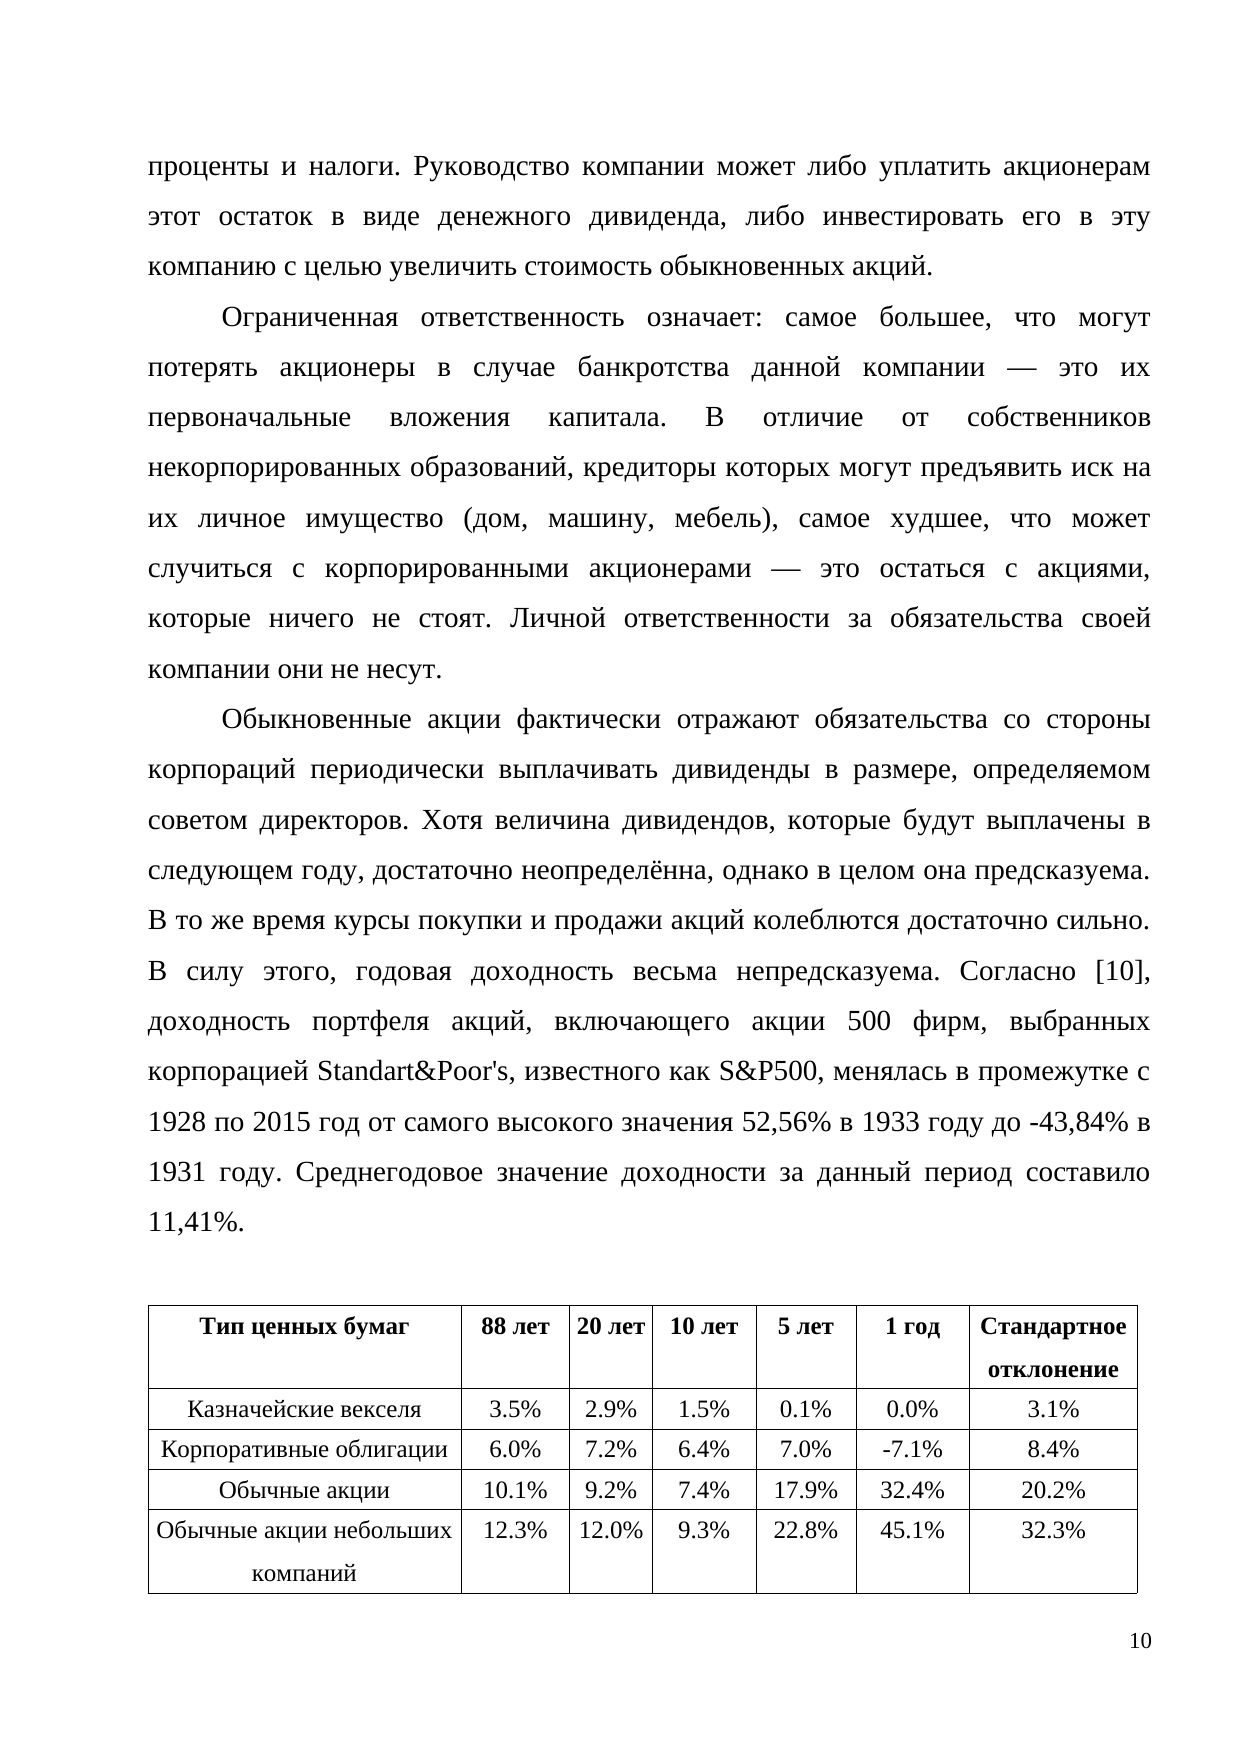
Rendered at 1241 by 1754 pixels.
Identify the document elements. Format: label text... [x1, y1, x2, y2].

table_cell 1.5% [653, 1389, 756, 1429]
table_cell Обычные акции [149, 1470, 461, 1509]
table_cell 0.1% [757, 1389, 856, 1429]
table_cell 3.5% [462, 1389, 569, 1429]
table_header Тип ценных бумаг [149, 1306, 461, 1388]
table_cell 20.2% [970, 1470, 1137, 1509]
table_header 5 лет [757, 1306, 856, 1388]
table_cell 12.0% [570, 1510, 652, 1593]
table_cell 22.8% [757, 1510, 856, 1593]
table_cell 0.0% [857, 1389, 969, 1429]
table_cell 8.4% [970, 1430, 1137, 1469]
table_cell 7.2% [570, 1430, 652, 1469]
table_cell 6.0% [462, 1430, 569, 1469]
text Ограниченная ответственность означает: самое большее, что могут потерять акционеры в случае банкротства данной компании — это их первоначальные вложения капитала. В отличие от собственников некорпорированных образований, кредиторы которых могут предъявить иск на их личное имущество (дом, машину, мебель), самое худшее, что может случиться с корпорированными акционерами — это остаться с акциями, которые ничего не стоят. Личной ответственности за обязательства своей компании они не несут. [148, 299, 1152, 684]
table_cell 17.9% [757, 1470, 856, 1509]
table_cell 2.9% [570, 1389, 652, 1429]
table_cell 32.4% [857, 1470, 969, 1509]
table_header 20 лет [570, 1306, 652, 1388]
table_cell 7.0% [757, 1430, 856, 1469]
table_header 88 лет [462, 1306, 569, 1388]
table_cell Корпоративные облигации [149, 1430, 461, 1469]
text проценты и налоги. Руководство компании может либо уплатить акционерам этот остаток в виде денежного дивиденда, либо инвестировать его в эту компанию с целью увеличить стоимость обыкновенных акций. [148, 148, 1152, 282]
table_header 10 лет [653, 1306, 756, 1388]
table_cell 12.3% [462, 1510, 569, 1593]
table_cell 6.4% [653, 1430, 756, 1469]
table_cell 10.1% [462, 1470, 569, 1509]
table_header 1 год [857, 1306, 969, 1388]
text Обыкновенные акции фактически отражают обязательства со стороны корпораций периодически выплачивать дивиденды в размере, определяемом советом директоров. Хотя величина дивидендов, которые будут выплачены в следующем году, достаточно неопределённа, однако в целом она предсказуема. В то же время курсы покупки и продажи акций колеблются достаточно сильно. В силу этого, годовая доходность весьма непредсказуема. Согласно [10], доходность портфеля акций, включающего акции 500 фирм, выбранных корпорацией Standart&Poor's, известного как S&P500, менялась в промежутке с 1928 по 2015 год от самого высокого значения 52,56% в 1933 году до -43,84% в 1931 году. Среднегодовое значение доходности за данный период составило 11,41%. [148, 701, 1152, 1238]
table_cell 45.1% [857, 1510, 969, 1593]
table_cell 32.3% [970, 1510, 1137, 1593]
table_cell 3.1% [970, 1389, 1137, 1429]
table_cell -7.1% [857, 1430, 969, 1469]
table_cell Обычные акции небольших компаний [149, 1510, 461, 1593]
table_cell Казначейские векселя [149, 1389, 461, 1429]
table_cell 9.3% [653, 1510, 756, 1593]
table_cell 9.2% [570, 1470, 652, 1509]
table_header Стандартное отклонение [970, 1306, 1137, 1388]
table_cell 7.4% [653, 1470, 756, 1509]
